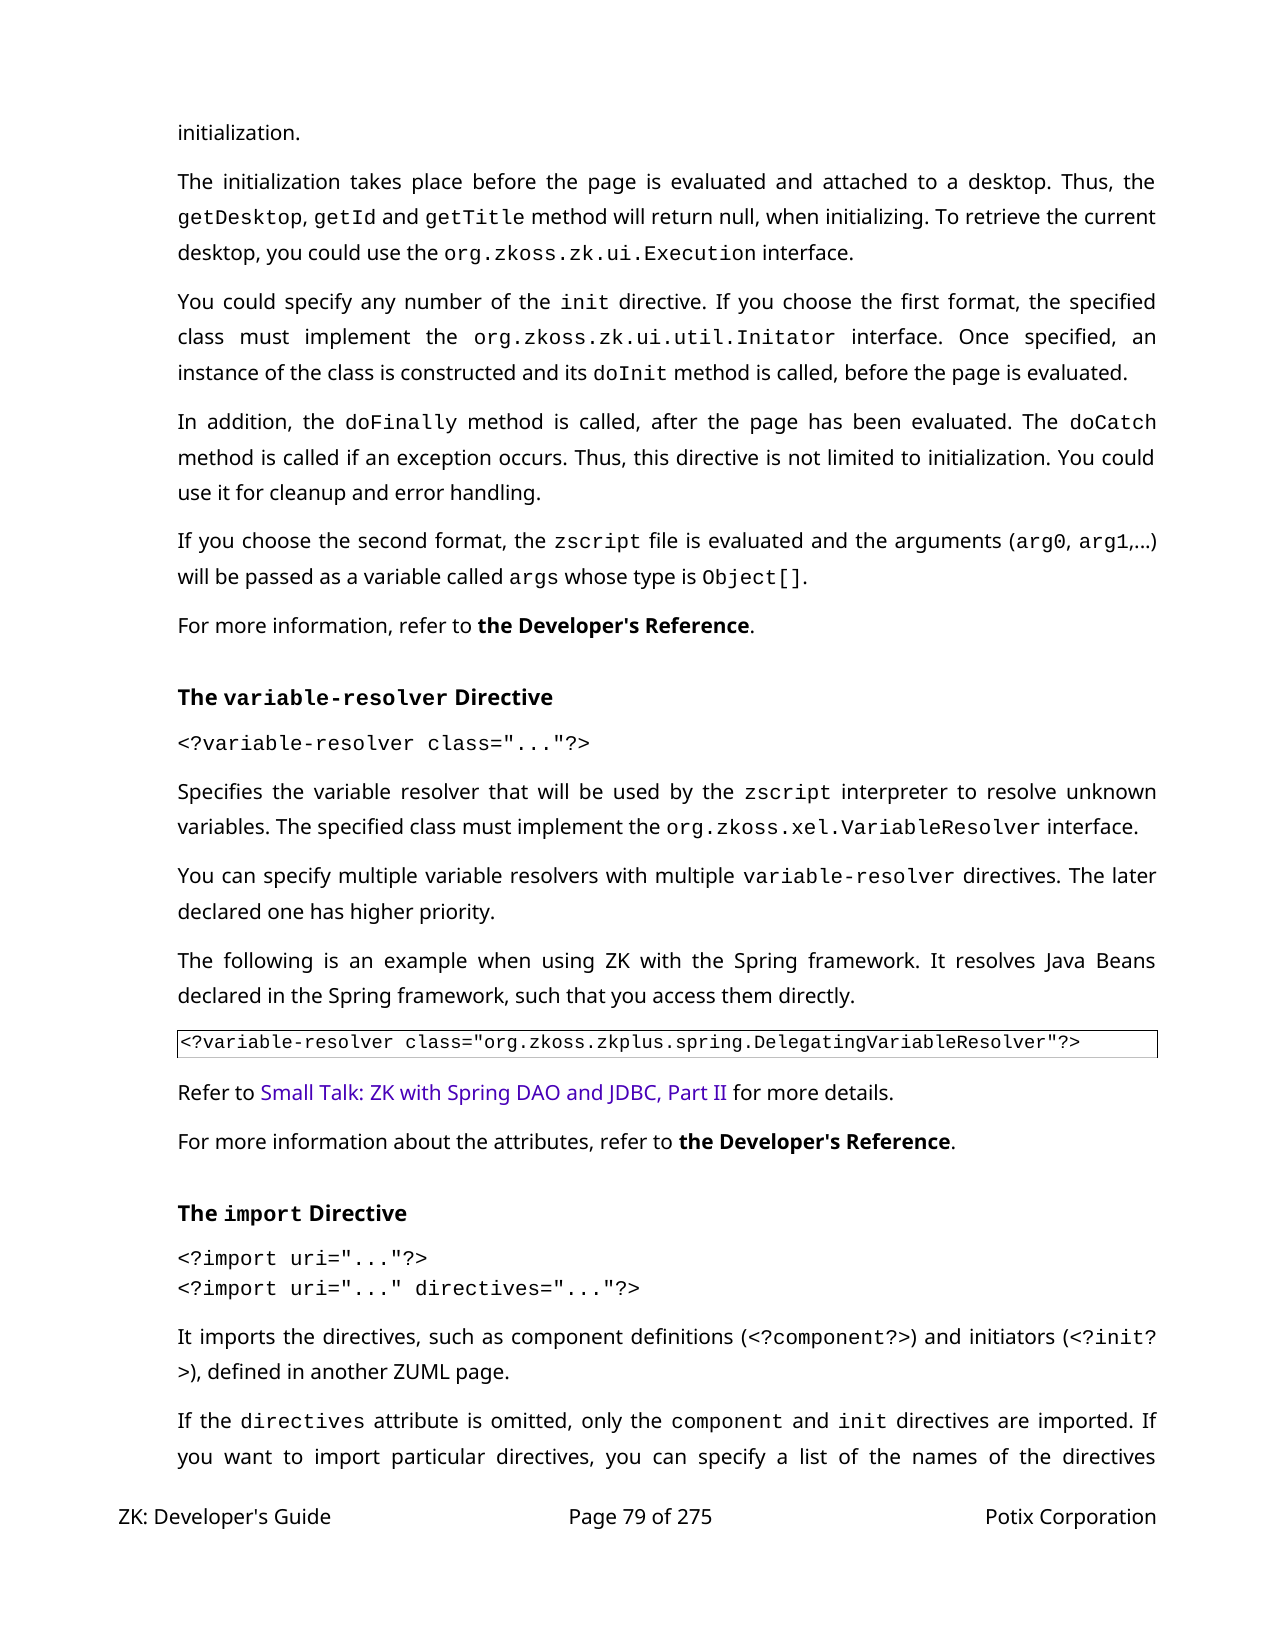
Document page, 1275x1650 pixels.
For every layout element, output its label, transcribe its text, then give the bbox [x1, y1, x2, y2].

subtitle The variable-resolver Directive [177, 682, 1157, 712]
text If you choose the second format, the zscript file is evaluated and the arguments (arg0, arg1,...) will be passed as a variable called args whose type is Object[]. [177, 527, 1157, 591]
text Refer to Small Talk: ZK with Spring DAO and JDBC, Part II for more details. [177, 1078, 1157, 1106]
text You can specify multiple variable resolvers with multiple variable-resolver directives. The later declared one has higher priority. [177, 862, 1157, 925]
text For more information, refer to the Developer's Reference. [177, 611, 1157, 639]
text It imports the directives, such as component definitions (<?component?>) and initiators (<?init?>), defined in another ZUML page. [177, 1322, 1157, 1386]
text You could specify any number of the init directive. If you choose the first format, the specified class must implement the org.zkoss.zk.ui.util.Initator interface. Once specified, an instance of the class is constructed and its doInit method is called, before the page is evaluated. [177, 287, 1157, 386]
text <?import uri="..."?> <?import uri="..." directives="..."?> [177, 1248, 1157, 1301]
text Specifies the variable resolver that will be used by the zscript interpreter to resolve unknown variables. The specified class must implement the org.zkoss.xel.VariableResolver interface. [177, 777, 1157, 841]
text The initialization takes place before the page is evaluated and attached to a desktop. Thus, the getDesktop, getId and getTitle method will return null, when initializing. To retrieve the current desktop, you could use the org.zkoss.zk.ui.Execution interface. [177, 167, 1157, 266]
text If the directives attribute is omitted, only the component and init directives are imported. If you want to import particular directives, you can specify a list of the names of the directives [177, 1407, 1157, 1470]
text In addition, the doFinally method is called, after the page has been evaluated. The doCatch method is called if an exception occurs. Thus, this directive is not limited to initialization. You could use it for cleanup and error handling. [177, 407, 1157, 506]
text The following is an example when using ZK with the Spring framework. It resolves Java Beans declared in the Spring framework, such that you access them directly. [177, 946, 1157, 1009]
text For more information about the attributes, refer to the Developer's Reference. [177, 1127, 1157, 1155]
text initialization. [177, 118, 1157, 146]
subtitle The import Directive [177, 1198, 1157, 1228]
text <?variable-resolver class="org.zkoss.zkplus.spring.DelegatingVariableResolver"?> [178, 1031, 1157, 1057]
text <?variable-resolver class="..."?> [177, 733, 1157, 756]
